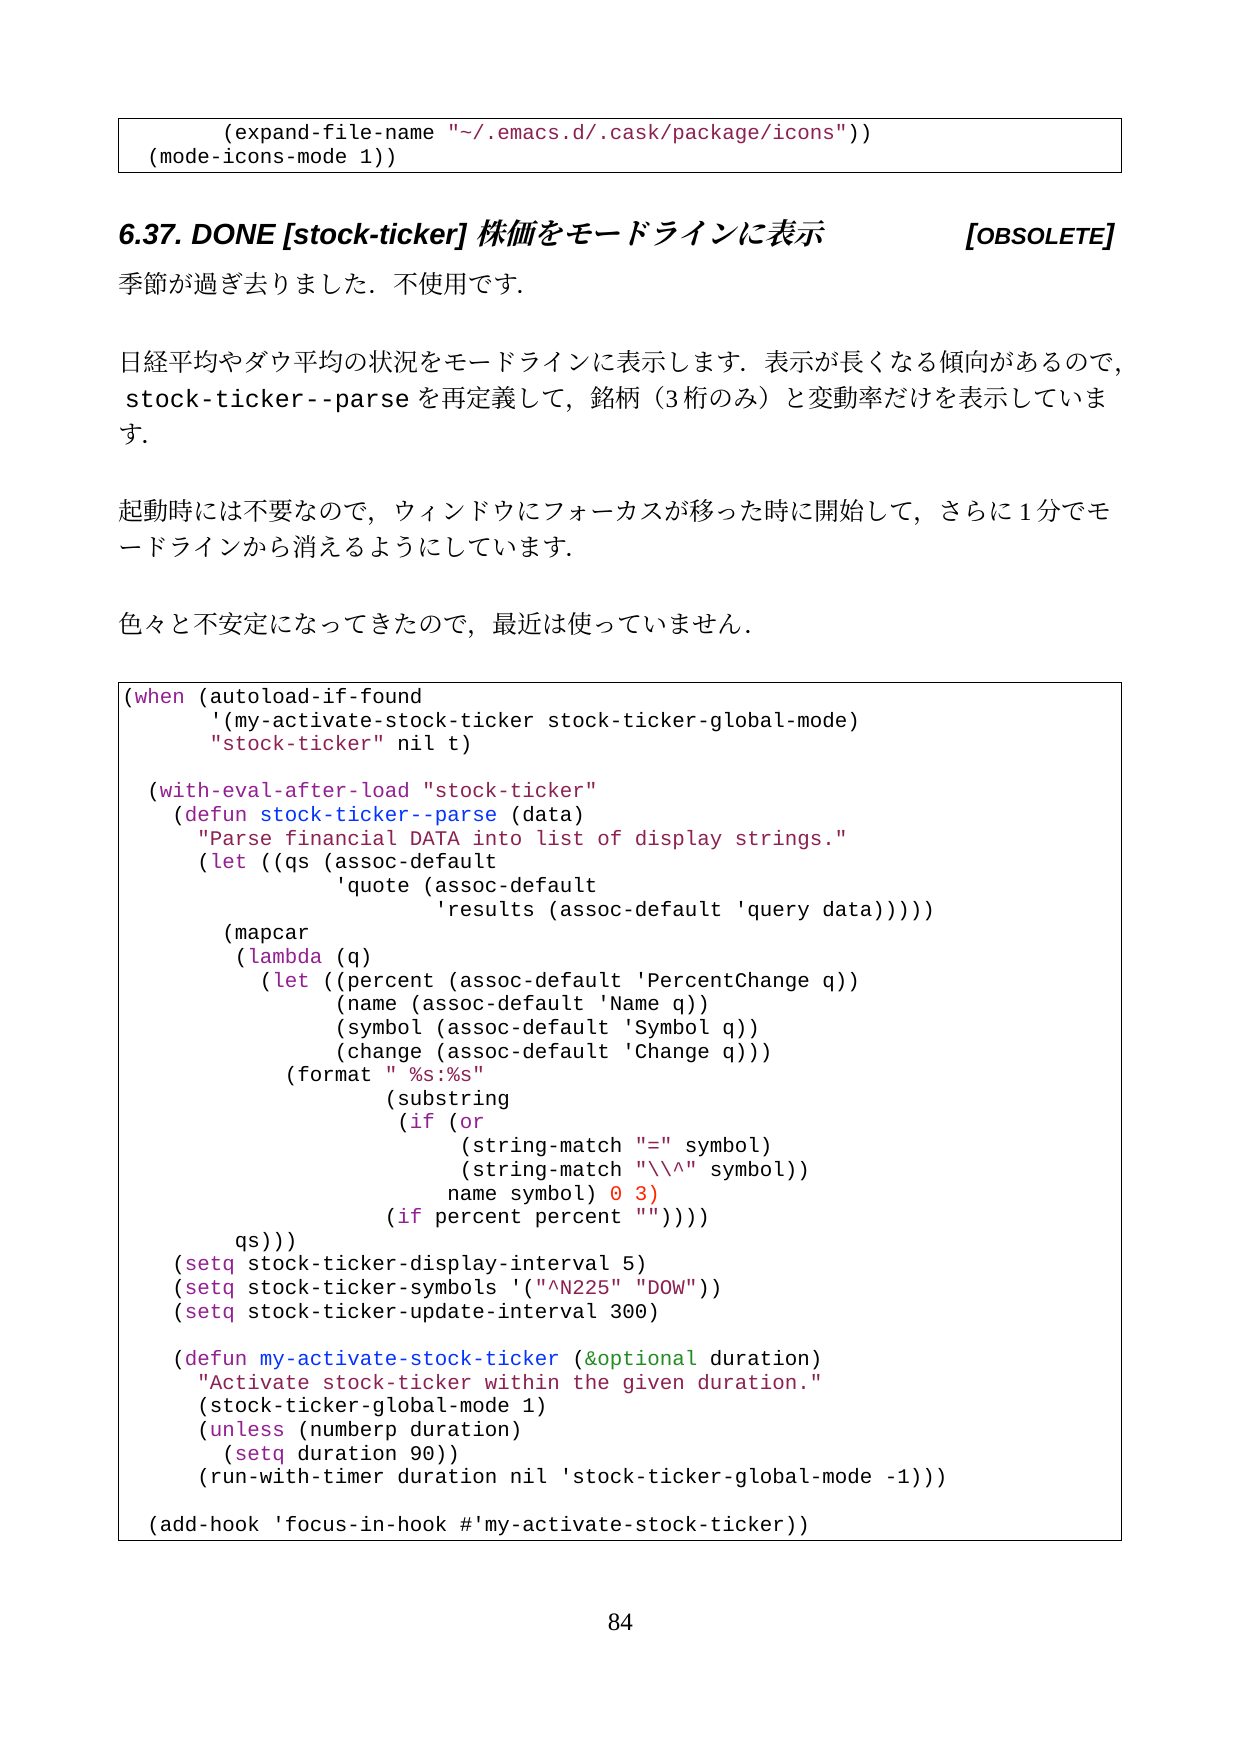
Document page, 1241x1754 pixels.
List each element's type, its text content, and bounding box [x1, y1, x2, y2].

text (expand-file-name "~/.emacs.d/.cask/package/icons")) [119, 119, 1121, 142]
text (lambda (q) [119, 942, 1121, 966]
text (string-match "\\^" symbol)) [119, 1155, 1121, 1178]
text (format " %s:%s" [119, 1060, 1121, 1084]
text (if percent percent "")))) [119, 1202, 1121, 1226]
text (string-match "=" symbol) [119, 1131, 1121, 1155]
text name symbol) 0 3) [119, 1178, 1121, 1202]
text (let ((percent (assoc-default 'PercentChange q)) [119, 966, 1121, 989]
text (with-eval-after-load "stock-ticker" [119, 777, 1121, 800]
text (mapcar [119, 918, 1121, 942]
text 起動時には不要なので，ウィンドウにフォーカスが移った時に開始して，さらに1分でモードラインから消えるようにしています． [118, 492, 1122, 592]
text (setq stock-ticker-update-interval 300) [119, 1297, 1121, 1320]
text (let ((qs (assoc-default [119, 847, 1121, 871]
text "Parse financial DATA into list of display strings." [119, 824, 1121, 847]
text (name (assoc-default 'Name q)) [119, 989, 1121, 1013]
text (unless (numberp duration) [119, 1415, 1121, 1439]
text 'quote (assoc-default [119, 871, 1121, 895]
text '(my-activate-stock-ticker stock-ticker-global-mode) [119, 706, 1121, 729]
text (change (assoc-default 'Change q))) [119, 1037, 1121, 1060]
text (symbol (assoc-default 'Symbol q)) [119, 1013, 1121, 1037]
text (add-hook 'focus-in-hook #'my-activate-stock-ticker)) [119, 1509, 1121, 1540]
text (setq stock-ticker-display-interval 5) [119, 1249, 1121, 1273]
text (defun stock-ticker--parse (data) [119, 800, 1121, 824]
text (stock-ticker-global-mode 1) [119, 1391, 1121, 1415]
text (defun my-activate-stock-ticker (&optional duration) [119, 1344, 1121, 1368]
text "stock-ticker" nil t) [119, 729, 1121, 753]
text (setq duration 90)) [119, 1439, 1121, 1462]
text (when (autoload-if-found [119, 683, 1121, 706]
subtitle DONE [stock-ticker] 株価をモードラインに表示 [obsolete] [118, 211, 1122, 253]
text 'results (assoc-default 'query data))))) [119, 895, 1121, 918]
text (setq stock-ticker-symbols '("^N225" "DOW")) [119, 1273, 1121, 1297]
text (mode-icons-mode 1)) [119, 142, 1121, 172]
text (if (or [119, 1108, 1121, 1131]
text "Activate stock-ticker within the given duration." [119, 1368, 1121, 1391]
text 季節が過ぎ去りました．不使用です． [118, 265, 1122, 330]
text (run-with-timer duration nil 'stock-ticker-global-mode -1))) [119, 1462, 1121, 1486]
text 色々と不安定になってきたので，最近は使っていません． [118, 605, 1122, 669]
text (substring [119, 1084, 1121, 1108]
text 日経平均やダウ平均の状況をモードラインに表示します．表示が長くなる傾向があるので， stock-ticker--parse を再定義して，銘柄（3桁のみ）と変動率だけを表示しています． [118, 342, 1122, 479]
text qs))) [119, 1226, 1121, 1249]
